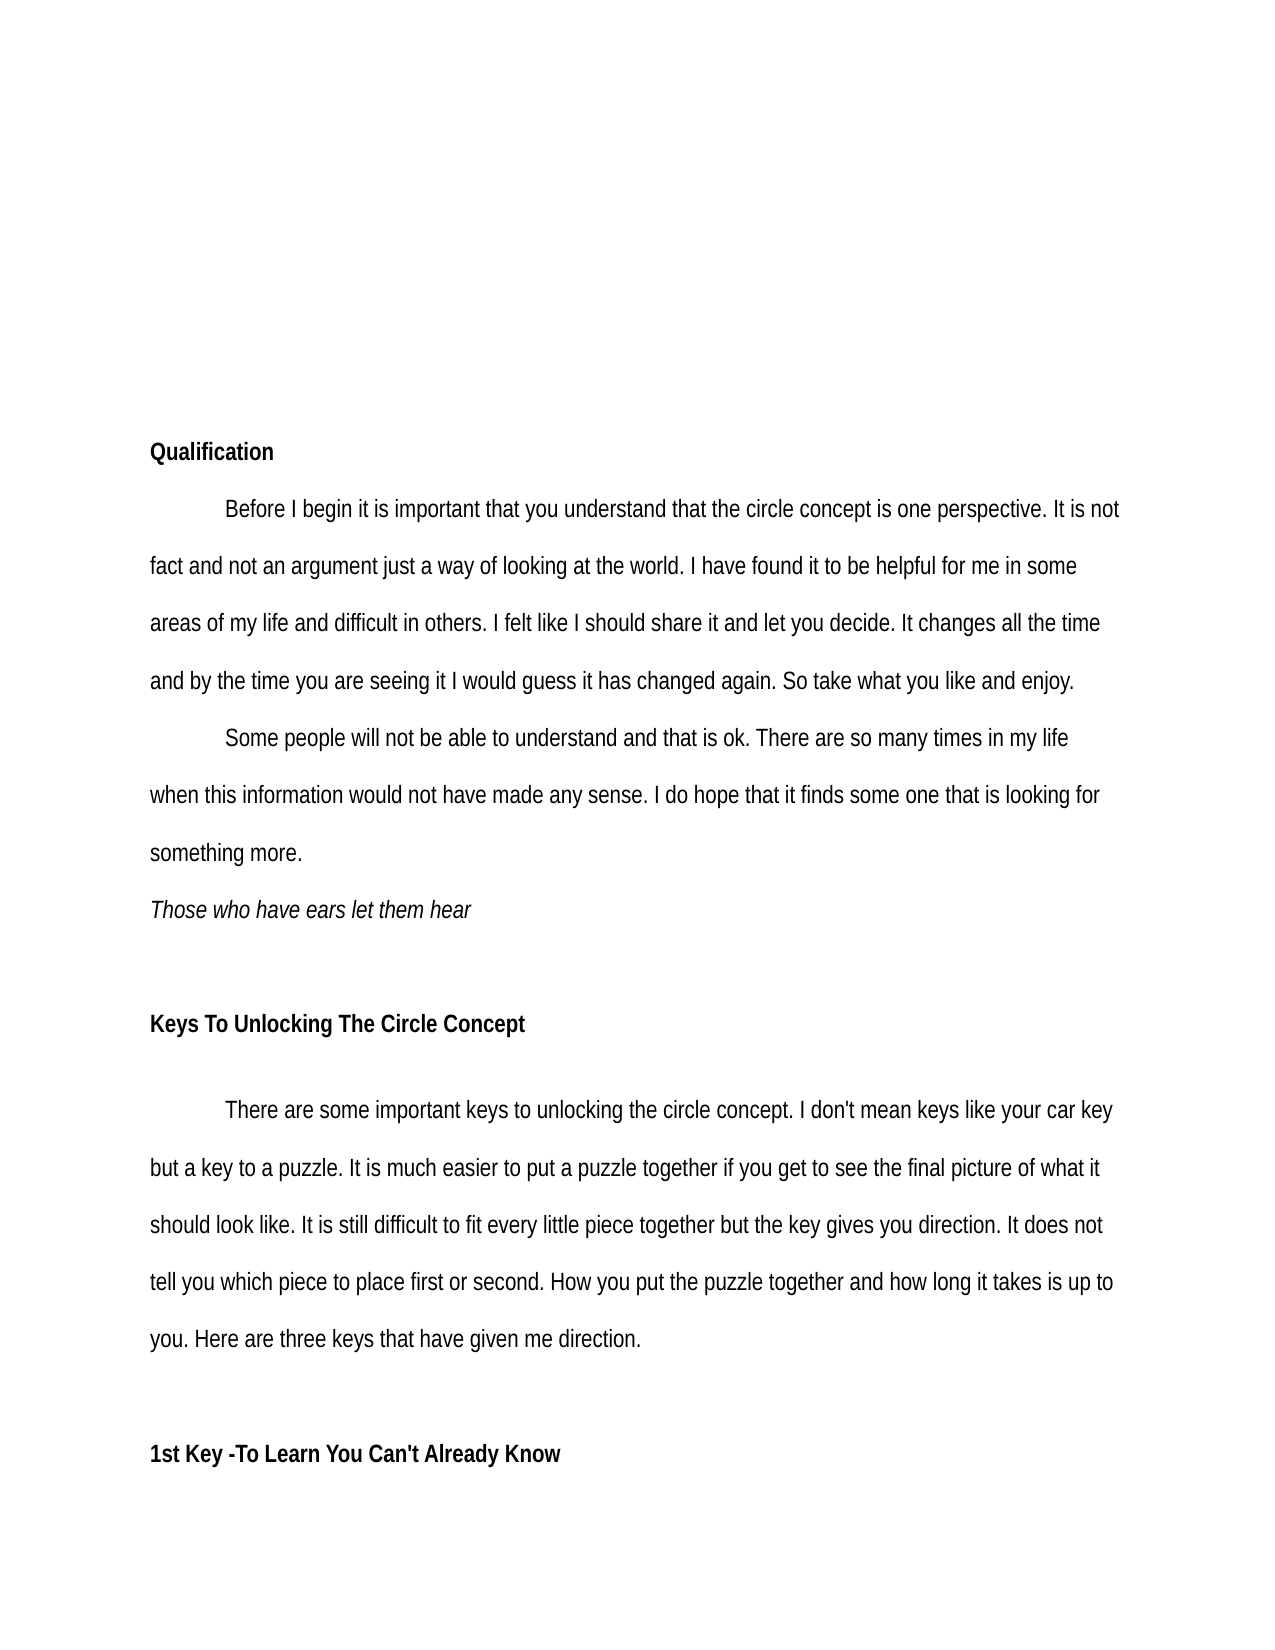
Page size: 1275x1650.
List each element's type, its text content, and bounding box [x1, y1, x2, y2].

text There are some important keys to unlocking the circle concept. I don't mean keys like your car key [150, 1095, 1125, 1124]
text Some people will not be able to understand and that is ok. There are so many times in my life when this information would not have made any sense. I do hope that it finds some one that is looking for something more. [150, 723, 1125, 866]
text Before I begin it is important that you understand that the circle concept is one perspective. It is not fact and not an argument just a way of looking at the world. I have found it to be helpful for me in some areas of my life and difficult in others. I felt like I should share it and let you decide. It changes all the time and by the time you are seeing it I would guess it has changed again. So take what you like and enjoy. [150, 494, 1125, 694]
text Keys To Unlocking The Circle Concept [150, 1009, 1125, 1038]
text Those who have ears let them hear [150, 895, 1125, 923]
text Qualification [150, 436, 1125, 465]
text 1st Key -To Learn You Can't Already Know [150, 1439, 1125, 1468]
text but a key to a puzzle. It is much easier to put a puzzle together if you get to see the final picture of what it should look like. It is still difficult to fit every little piece together but the key gives you direction. It does not tell you which piece to place first or second. How you put the puzzle together and how long it takes is up to you. Here are three keys that have given me direction. [150, 1153, 1125, 1353]
